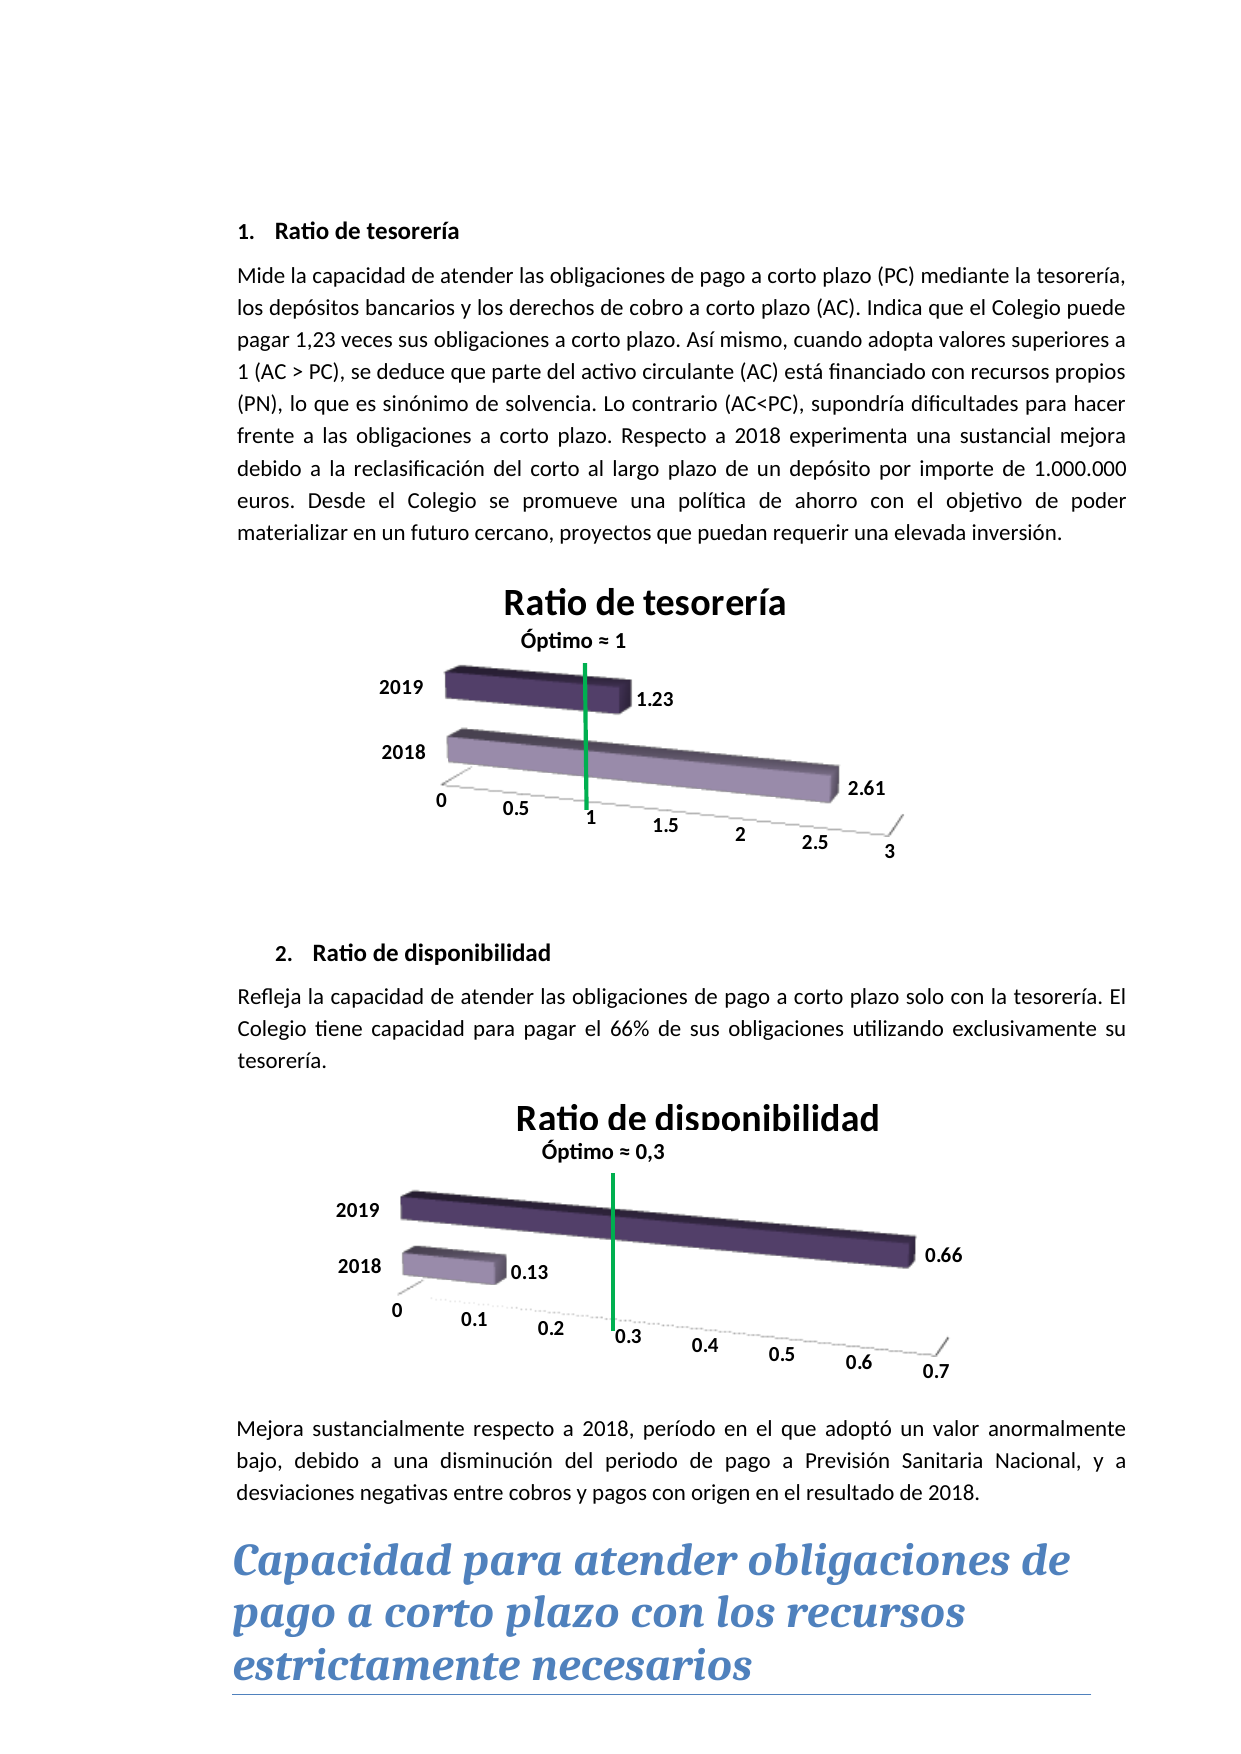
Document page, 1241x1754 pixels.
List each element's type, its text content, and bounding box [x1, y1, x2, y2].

text Óptimo ≈ 1 [521, 626, 637, 654]
text Capacidad para atender obligaciones de pago a corto plazo con los recursos estrictamente necesarios [232, 1534, 1091, 1694]
list Mide la capacidad de atender las obligaciones de pago a corto plazo (PC) mediante la tesorería, los depósitos bancarios y los derechos de cobro a corto plazo (AC). Indica que el Colegio puede pagar 1,23 veces sus obligaciones a corto plazo. Así mismo, cuando adopta valores superiores a 1 (AC > PC), se deduce que parte del activo circulante (AC) está financiado con recursos propios (PN), lo que es sinónimo de solvencia. Lo contrario (AC<PC), supondría dificultades para hacer frente a las obligaciones a corto plazo. Respecto a 2018 experimenta una sustancial mejora debido a la reclasificación del corto al largo plazo de un depósito por importe de 1.000.000 euros. Desde el Colegio se promueve una política de ahorro con el objetivo de poder materializar en un futuro cercano, proyectos que puedan requerir una elevada inversión. [237, 261, 1128, 546]
list Ratio de tesorería [237, 215, 1128, 246]
list Ratio de disponibilidad [275, 937, 1128, 967]
text Mejora sustancialmente respecto a 2018, período en el que adoptó un valor anormalmente bajo, debido a una disminución del periodo de pago a Previsión Sanitaria Nacional, y a desviaciones negativas entre cobros y pagos con origen en el resultado de 2018. [236, 1414, 1128, 1506]
list Refleja la capacidad de atender las obligaciones de pago a corto plazo solo con la tesorería. El Colegio tiene capacidad para pagar el 66% de sus obligaciones utilizando exclusivamente su tesorería. [237, 982, 1128, 1075]
text Óptimo ≈ 0,3 [542, 1137, 716, 1165]
